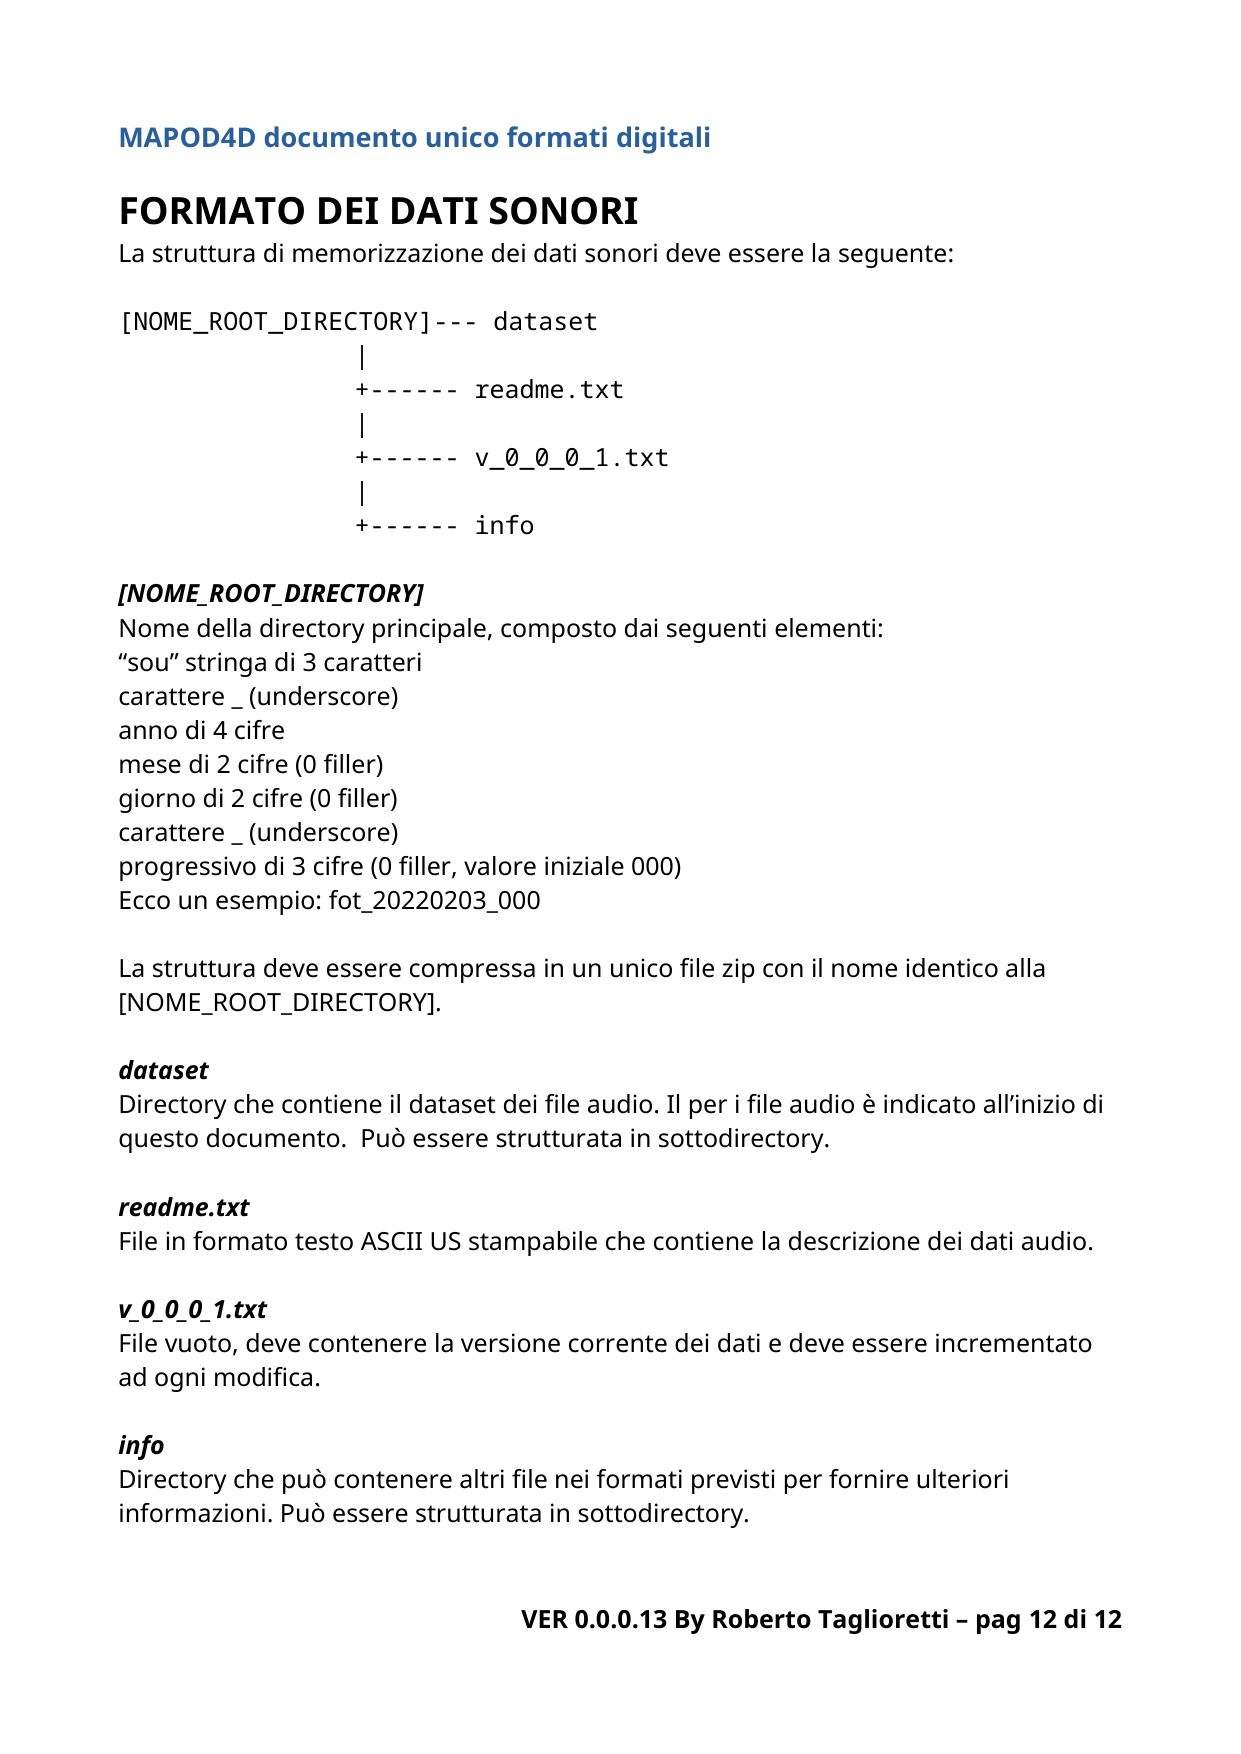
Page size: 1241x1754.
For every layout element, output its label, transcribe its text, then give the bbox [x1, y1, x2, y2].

text Ecco un esempio: fot_20220203_000 [118, 883, 1122, 917]
text info [118, 1428, 1122, 1462]
text giorno di 2 cifre (0 filler) [118, 781, 1122, 814]
text La struttura di memorizzazione dei dati sonori deve essere la seguente: [118, 236, 1122, 269]
text v_0_0_0_1.txt [118, 1291, 1122, 1326]
text File vuoto, deve contenere la versione corrente dei dati e deve essere incrementato ad ogni modifica. [118, 1326, 1122, 1394]
text FORMATO DEI DATI SONORI [118, 184, 1122, 236]
text La struttura deve essere compressa in un unico file zip con il nome identico alla [NOME_ROOT_DIRECTORY]. [118, 951, 1122, 1019]
text mese di 2 cifre (0 filler) [118, 746, 1122, 781]
text anno di 4 cifre [118, 712, 1122, 746]
text Nome della directory principale, composto dai seguenti elementi: [118, 610, 1122, 644]
text +------ v_0_0_0_1.txt [118, 440, 1122, 474]
text | [118, 406, 1122, 440]
text carattere _ (underscore) [118, 678, 1122, 712]
text Directory che contiene il dataset dei file audio. Il per i file audio è indicato all’inizio di questo documento. Può essere strutturata in sottodirectory. [118, 1087, 1122, 1155]
text +------ info [118, 508, 1122, 542]
text Directory che può contenere altri file nei formati previsti per fornire ulteriori informazioni. Può essere strutturata in sottodirectory. [118, 1462, 1122, 1530]
text “sou” stringa di 3 caratteri [118, 644, 1122, 678]
text progressivo di 3 cifre (0 filler, valore iniziale 000) [118, 849, 1122, 883]
text readme.txt [118, 1189, 1122, 1223]
text | [118, 474, 1122, 508]
text File in formato testo ASCII US stampabile che contiene la descrizione dei dati audio. [118, 1223, 1122, 1257]
text | [118, 338, 1122, 372]
text [NOME_ROOT_DIRECTORY]--- dataset [118, 304, 1122, 338]
text [NOME_ROOT_DIRECTORY] [118, 576, 1122, 610]
text +------ readme.txt [118, 372, 1122, 406]
text carattere _ (underscore) [118, 814, 1122, 849]
text dataset [118, 1053, 1122, 1087]
